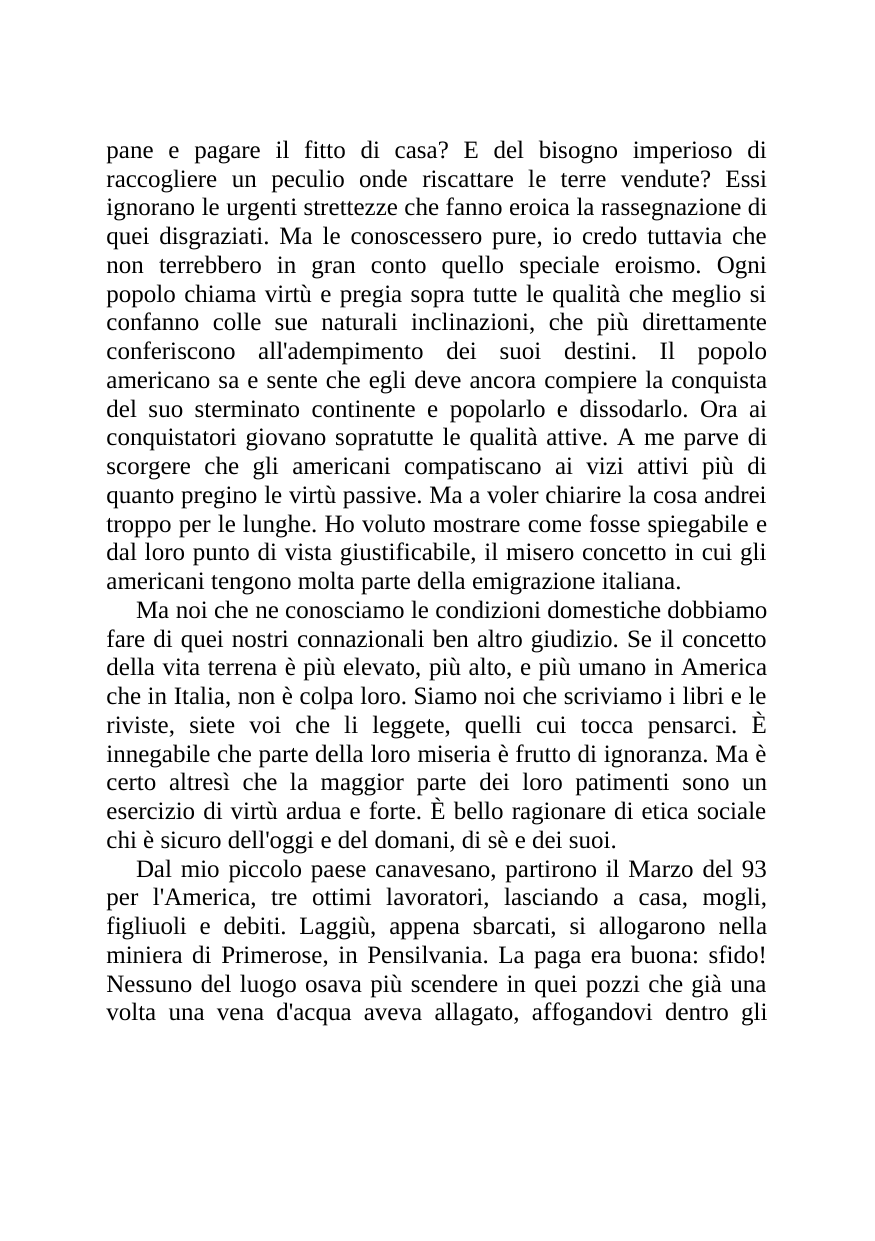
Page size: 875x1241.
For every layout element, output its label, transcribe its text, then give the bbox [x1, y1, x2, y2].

text Dal mio piccolo paese canavesano, partirono il Marzo del 93 per l'America, tre ottimi lavoratori, lasciando a casa, mogli, figliuoli e debiti. Laggiù, appena sbarcati, si allogarono nella miniera di Primerose, in Pensilvania. La paga era buona: sfido! Nessuno del luogo osava più scendere in quei pozzi che già una volta una vena d'acqua aveva allagato, affogandovi dentro gli [106, 854, 768, 1026]
text pane e pagare il fitto di casa? E del bisogno imperioso di raccogliere un peculio onde riscattare le terre vendute? Essi ignorano le urgenti strettezze che fanno eroica la rassegnazione di quei disgraziati. Ma le conoscessero pure, io credo tuttavia che non terrebbero in gran conto quello speciale eroismo. Ogni popolo chiama virtù e pregia sopra tutte le qualità che meglio si confanno colle sue naturali inclinazioni, che più direttamente conferiscono all'adempimento dei suoi destini. Il popolo americano sa e sente che egli deve ancora compiere la conquista del suo sterminato continente e popolarlo e dissodarlo. Ora ai conquistatori giovano sopratutte le qualità attive. A me parve di scorgere che gli americani compatiscano ai vizi attivi più di quanto pregino le virtù passive. Ma a voler chiarire la cosa andrei troppo per le lunghe. Ho voluto mostrare come fosse spiegabile e dal loro punto di vista giustificabile, il misero concetto in cui gli americani tengono molta parte della emigrazione italiana. [106, 135, 768, 595]
text Ma noi che ne conosciamo le condizioni domestiche dobbiamo fare di quei nostri connazionali ben altro giudizio. Se il concetto della vita terrena è più elevato, più alto, e più umano in America che in Italia, non è colpa loro. Siamo noi che scriviamo i libri e le riviste, siete voi che li leggete, quelli cui tocca pensarci. È innegabile che parte della loro miseria è frutto di ignoranza. Ma è certo altresì che la maggior parte dei loro patimenti sono un esercizio di virtù ardua e forte. È bello ragionare di etica sociale chi è sicuro dell'oggi e del domani, di sè e dei suoi. [106, 595, 768, 854]
